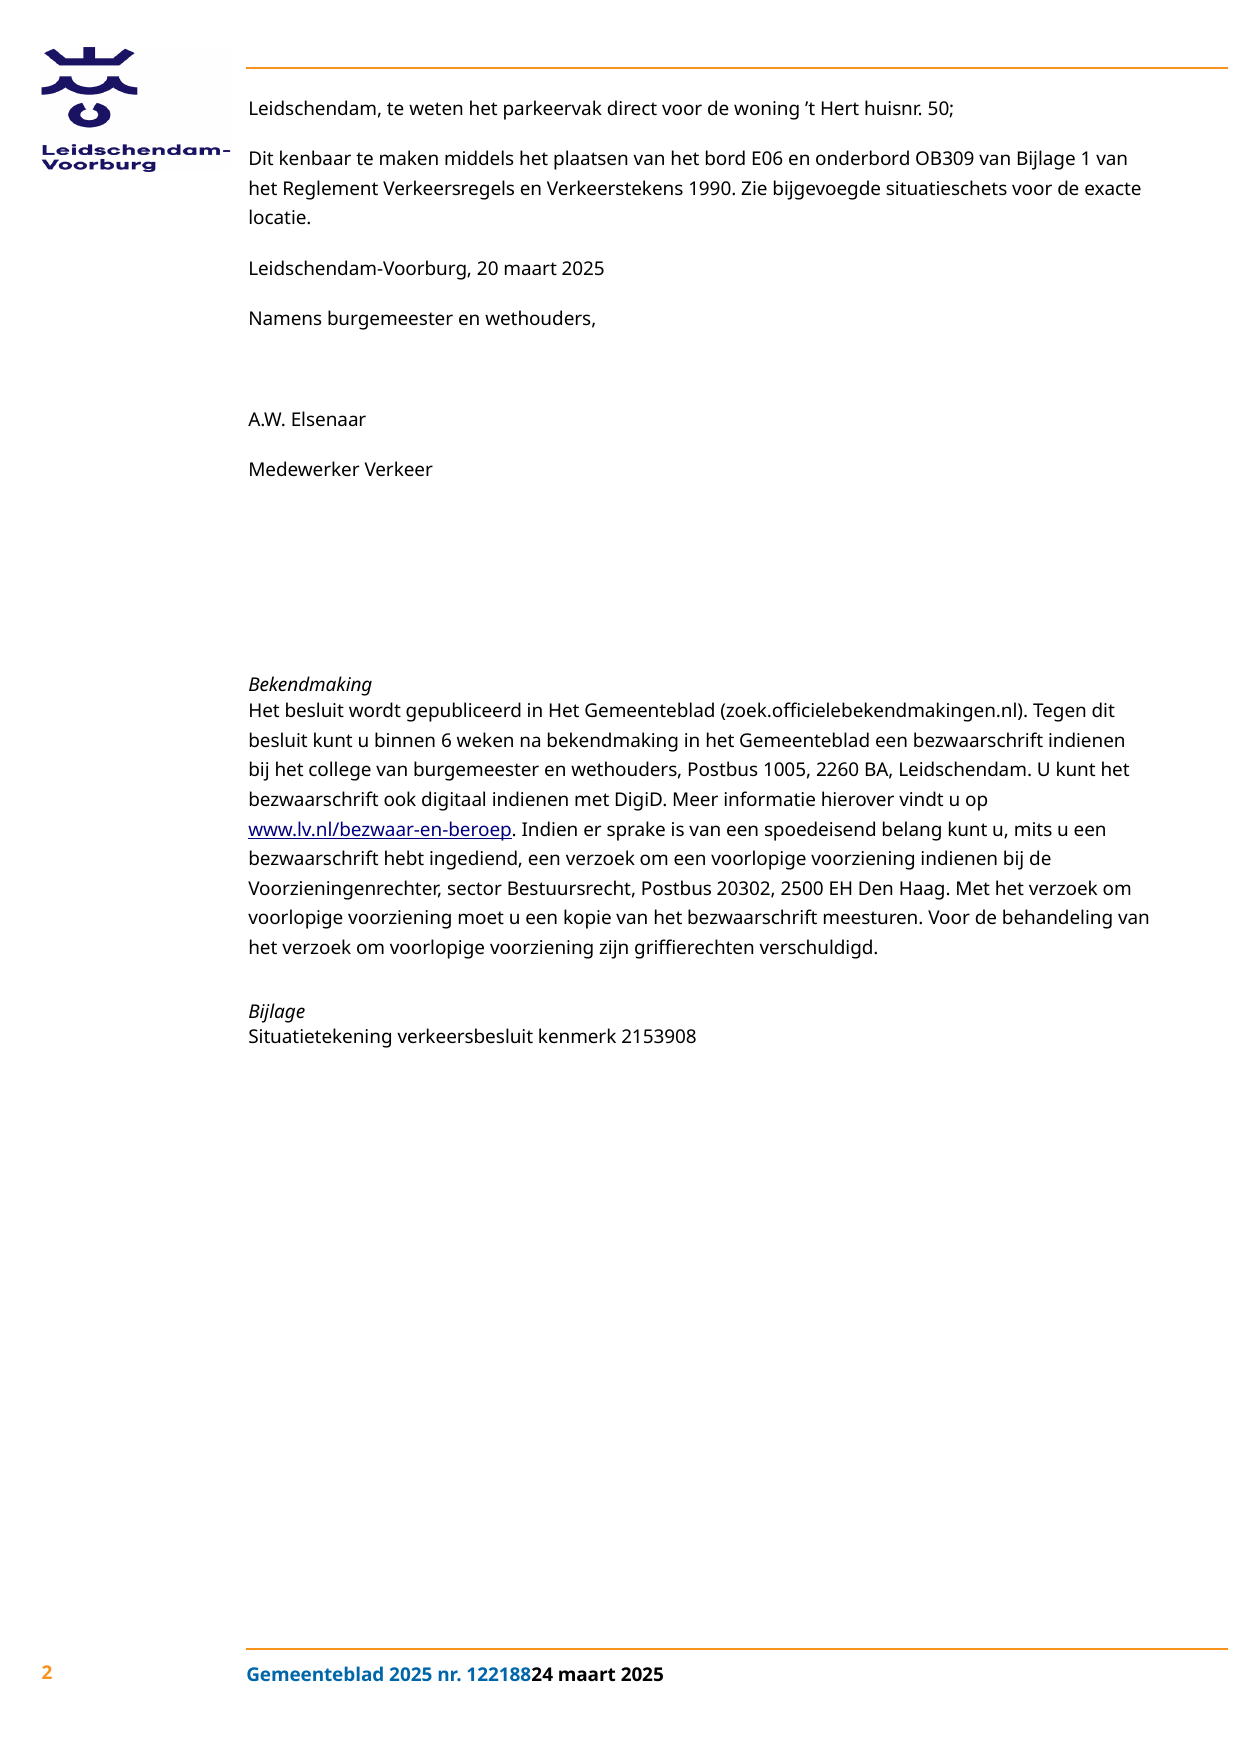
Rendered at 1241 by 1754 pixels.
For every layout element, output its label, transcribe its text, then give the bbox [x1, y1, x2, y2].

text Bekendmaking [248, 672, 1152, 697]
text Leidschendam, te weten het parkeervak direct voor de woning ’t Hert huisnr. 50; [248, 95, 1152, 121]
text Namens burgemeester en wethouders, [248, 305, 1152, 331]
text Situatietekening verkeersbesluit kenmerk 2153908 [248, 1024, 1152, 1049]
text Bijlage [248, 998, 1152, 1024]
picture [41, 47, 231, 172]
text Medewerker Verkeer [248, 456, 1152, 482]
text Leidschendam-Voorburg, 20 maart 2025 [248, 255, 1152, 281]
text Het besluit wordt gepubliceerd in Het Gemeenteblad (zoek.officielebekendmakingen.nl). Tegen dit besluit kunt u binnen 6 weken na bekendmaking in het Gemeenteblad een bezwaarschrift indienen bij het college van burgemeester en wethouders, Postbus 1005, 2260 BA, Leidschendam. U kunt het bezwaarschrift ook digitaal indienen met DigiD. Meer informatie hierover vindt u op www.lv.nl/bezwaar-en-beroep. Indien er sprake is van een spoedeisend belang kunt u, mits u een bezwaarschrift hebt ingediend, een verzoek om een voorlopige voorziening indienen bij de Voorzieningenrechter, sector Bestuursrecht, Postbus 20302, 2500 EH Den Haag. Met het verzoek om voorlopige voorziening moet u een kopie van het bezwaarschrift meesturen. Voor de behandeling van het verzoek om voorlopige voorziening zijn griffierechten verschuldigd. [248, 697, 1152, 960]
text Dit kenbaar te maken middels het plaatsen van het bord E06 en onderbord OB309 van Bijlage 1 van het Reglement Verkeersregels en Verkeerstekens 1990. Zie bijgevoegde situatieschets voor de exacte locatie. [248, 145, 1152, 230]
text A.W. Elsenaar [248, 406, 1152, 432]
